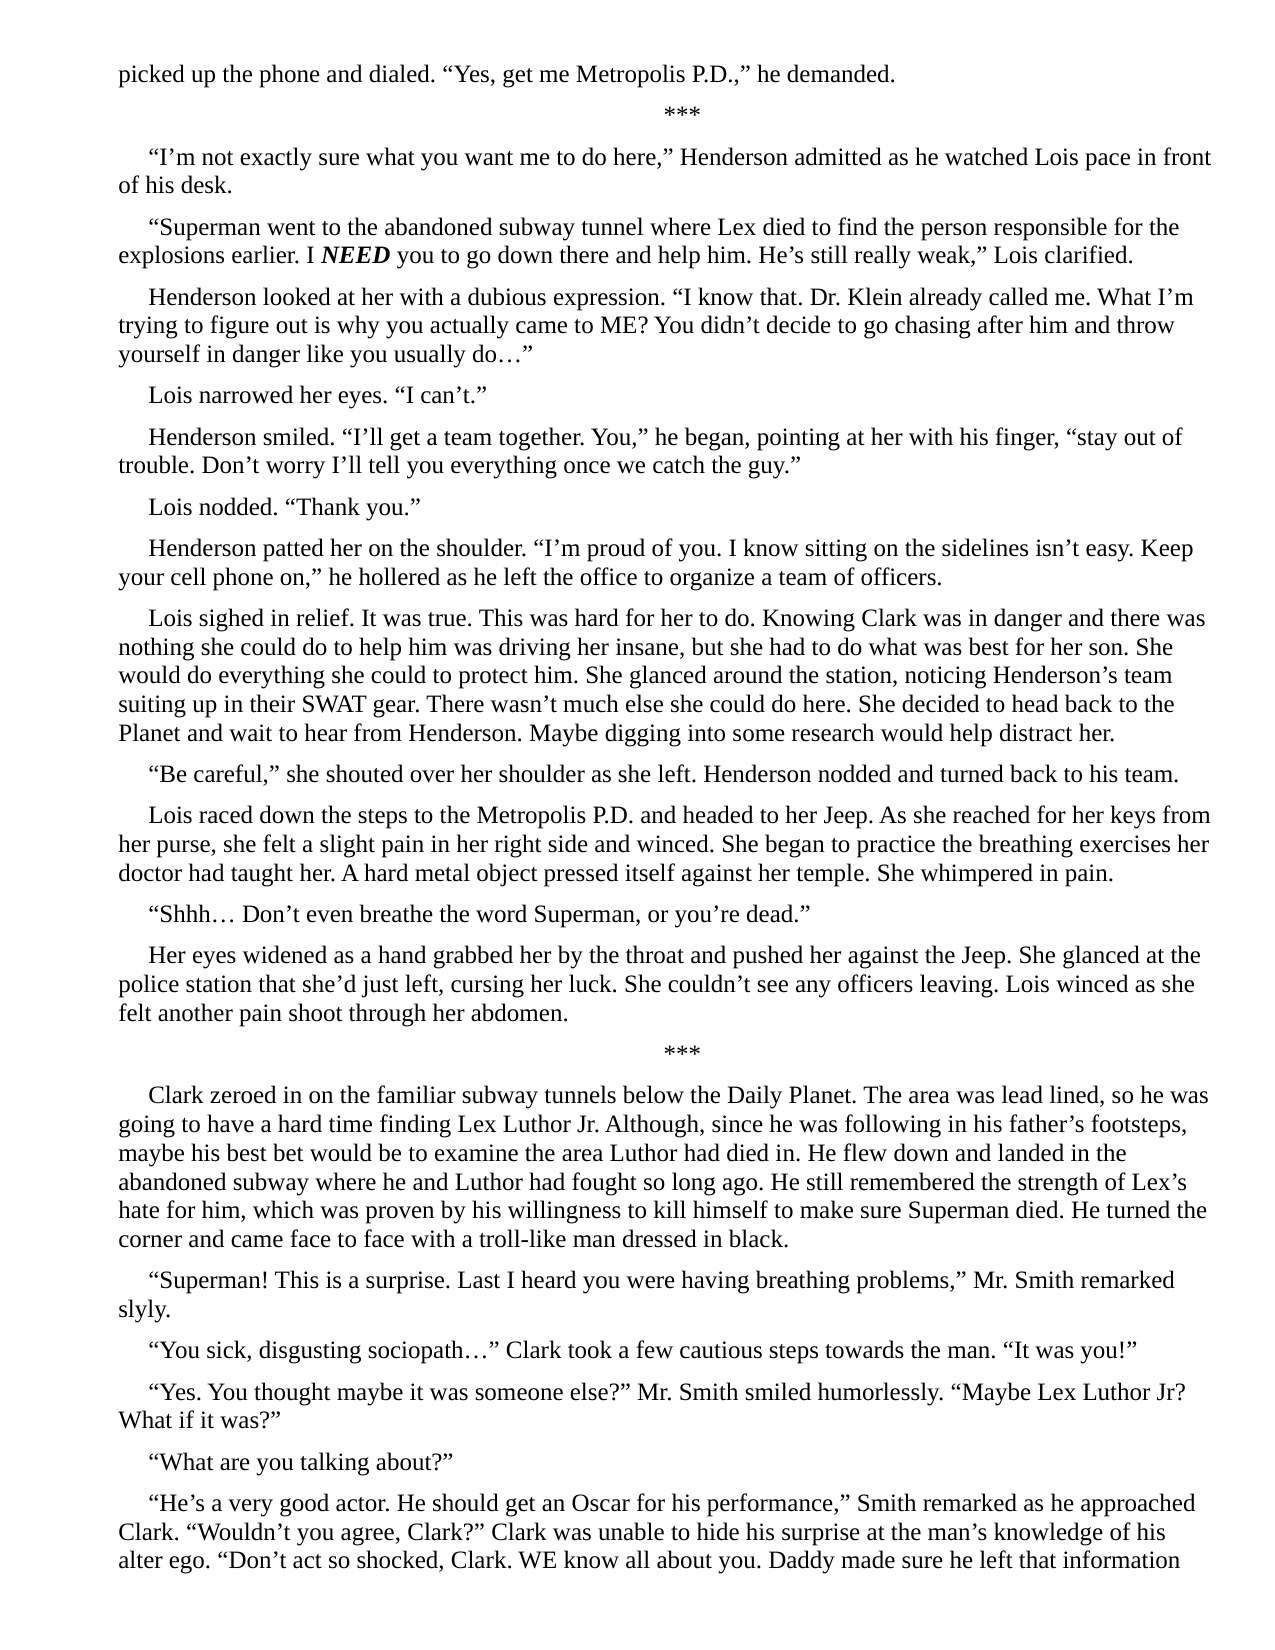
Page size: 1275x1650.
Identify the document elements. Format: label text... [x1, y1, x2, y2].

text “Yes. You thought maybe it was someone else?” Mr. Smith smiled humorlessly. “Maybe Lex Luthor Jr? What if it was?” [118, 1377, 1216, 1434]
text “Be careful,” she shouted over her shoulder as she left. Henderson nodded and turned back to his team. [118, 759, 1216, 788]
text “What are you talking about?” [118, 1447, 1216, 1475]
text Her eyes widened as a hand grabbed her by the throat and pushed her against the Jeep. She glanced at the police station that she’d just left, cursing her luck. She couldn’t see any officers leaving. Lois winced as she felt another pain shoot through her abdomen. [118, 940, 1216, 1027]
text “He’s a very good actor. He should get an Oscar for his performance,” Smith remarked as he approached Clark. “Wouldn’t you agree, Clark?” Clark was unable to hide his surprise at the man’s knowledge of his alter ego. “Don’t act so shocked, Clark. WE know all about you. Daddy made sure he left that information [118, 1488, 1216, 1574]
text “Superman went to the abandoned subway tunnel where Lex died to find the person responsible for the explosions earlier. I NEED you to go down there and help him. He’s still really weak,” Lois clarified. [118, 212, 1216, 269]
text Lois raced down the steps to the Metropolis P.D. and headed to her Jeep. As she reached for her keys from her purse, she felt a slight pain in her right side and winced. She began to practice the breathing exercises her doctor had taught her. A hard metal object pressed itself against her temple. She whimpered in pain. [118, 800, 1216, 887]
text “You sick, disgusting sociopath…” Clark took a few cautious steps towards the man. “It was you!” [118, 1335, 1216, 1364]
text *** [118, 1039, 1216, 1068]
text Lois narrowed her eyes. “I can’t.” [118, 380, 1216, 409]
text “I’m not exactly sure what you want me to do here,” Henderson admitted as he watched Lois pace in front of his desk. [118, 142, 1216, 199]
text Henderson looked at her with a dubious expression. “I know that. Dr. Klein already called me. What I’m trying to figure out is why you actually came to ME? You didn’t decide to go chasing after him and throw yourself in danger like you usually do…” [118, 282, 1216, 368]
text Lois nodded. “Thank you.” [118, 492, 1216, 520]
text Lois sighed in relief. It was true. This was hard for her to do. Knowing Clark was in danger and there was nothing she could do to help him was driving her insane, but she had to do what was best for her son. She would do everything she could to protect him. She glanced around the station, noticing Henderson’s team suiting up in their SWAT gear. There wasn’t much else she could do here. She decided to head back to the Planet and wait to hear from Henderson. Maybe digging into some research would help distract her. [118, 603, 1216, 747]
text “Shhh… Don’t even breathe the word Superman, or you’re dead.” [118, 899, 1216, 928]
text Henderson smiled. “I’ll get a team together. You,” he began, pointing at her with his finger, “stay out of trouble. Don’t worry I’ll tell you everything once we catch the guy.” [118, 422, 1216, 479]
text *** [118, 100, 1216, 129]
text picked up the phone and dialed. “Yes, get me Metropolis P.D.,” he demanded. [118, 59, 1216, 88]
text Henderson patted her on the shoulder. “I’m proud of you. I know sitting on the sidelines isn’t easy. Keep your cell phone on,” he hollered as he left the office to organize a team of officers. [118, 533, 1216, 590]
text “Superman! This is a surprise. Last I heard you were having breathing problems,” Mr. Smith remarked slyly. [118, 1265, 1216, 1323]
text Clark zeroed in on the familiar subway tunnels below the Daily Planet. The area was lead lined, so he was going to have a hard time finding Lex Luthor Jr. Although, since he was following in his father’s footsteps, maybe his best bet would be to examine the area Luthor had died in. He flew down and landed in the abandoned subway where he and Luthor had fought so long ago. He still remembered the strength of Lex’s hate for him, which was proven by his willingness to kill himself to make sure Superman died. He turned the corner and came face to face with a troll-like man dressed in black. [118, 1080, 1216, 1253]
